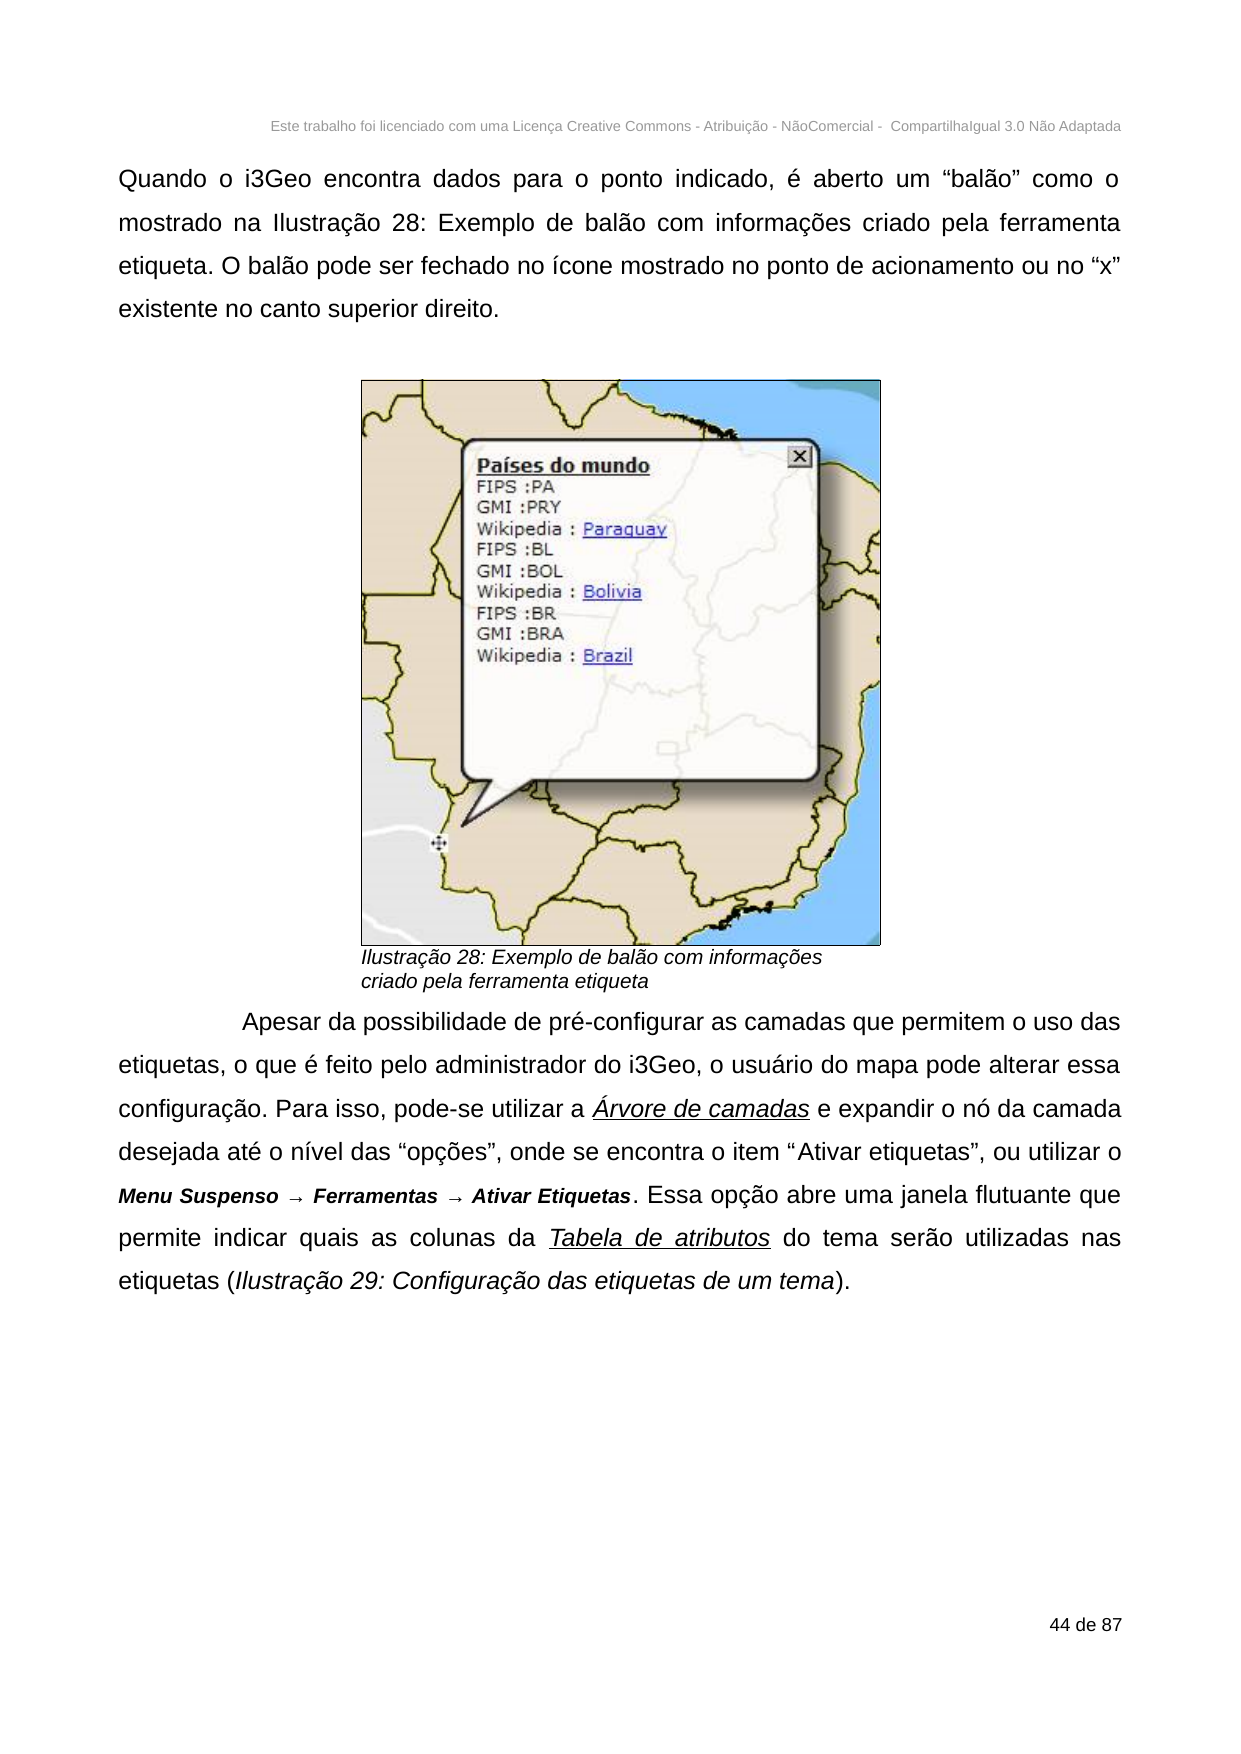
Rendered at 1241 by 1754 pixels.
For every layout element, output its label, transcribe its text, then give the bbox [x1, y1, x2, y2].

picture [362, 381, 880, 945]
text Apesar da possibilidade de pré-configurar as camadas que permitem o uso das etiquetas, o que é feito pelo administrador do i3Geo, o usuário do mapa pode alterar essa configuração. Para isso, pode-se utilizar a Árvore de camadas e expandir o nó da camada desejada até o nível das “opções”, onde se encontra o item “Ativar etiquetas”, ou utilizar o Menu suspenso → Ferramentas → Ativar etiquetas. Essa opção abre uma janela flutuante que permite indicar quais as colunas da Tabela de atributos do tema serão utilizadas nas etiquetas (Ilustração 29: Configuração das etiquetas de um tema). [118, 367, 1122, 1295]
text Ilustração 28: Exemplo de balão com informações criado pela ferramenta etiqueta [361, 946, 879, 993]
text Quando o i3Geo encontra dados para o ponto indicado, é aberto um “balão” como o mostrado na Ilustração 28: Exemplo de balão com informações criado pela ferramenta etiqueta. O balão pode ser fechado no ícone mostrado no ponto de acionamento ou no “x” existente no canto superior direito. [118, 164, 1122, 322]
